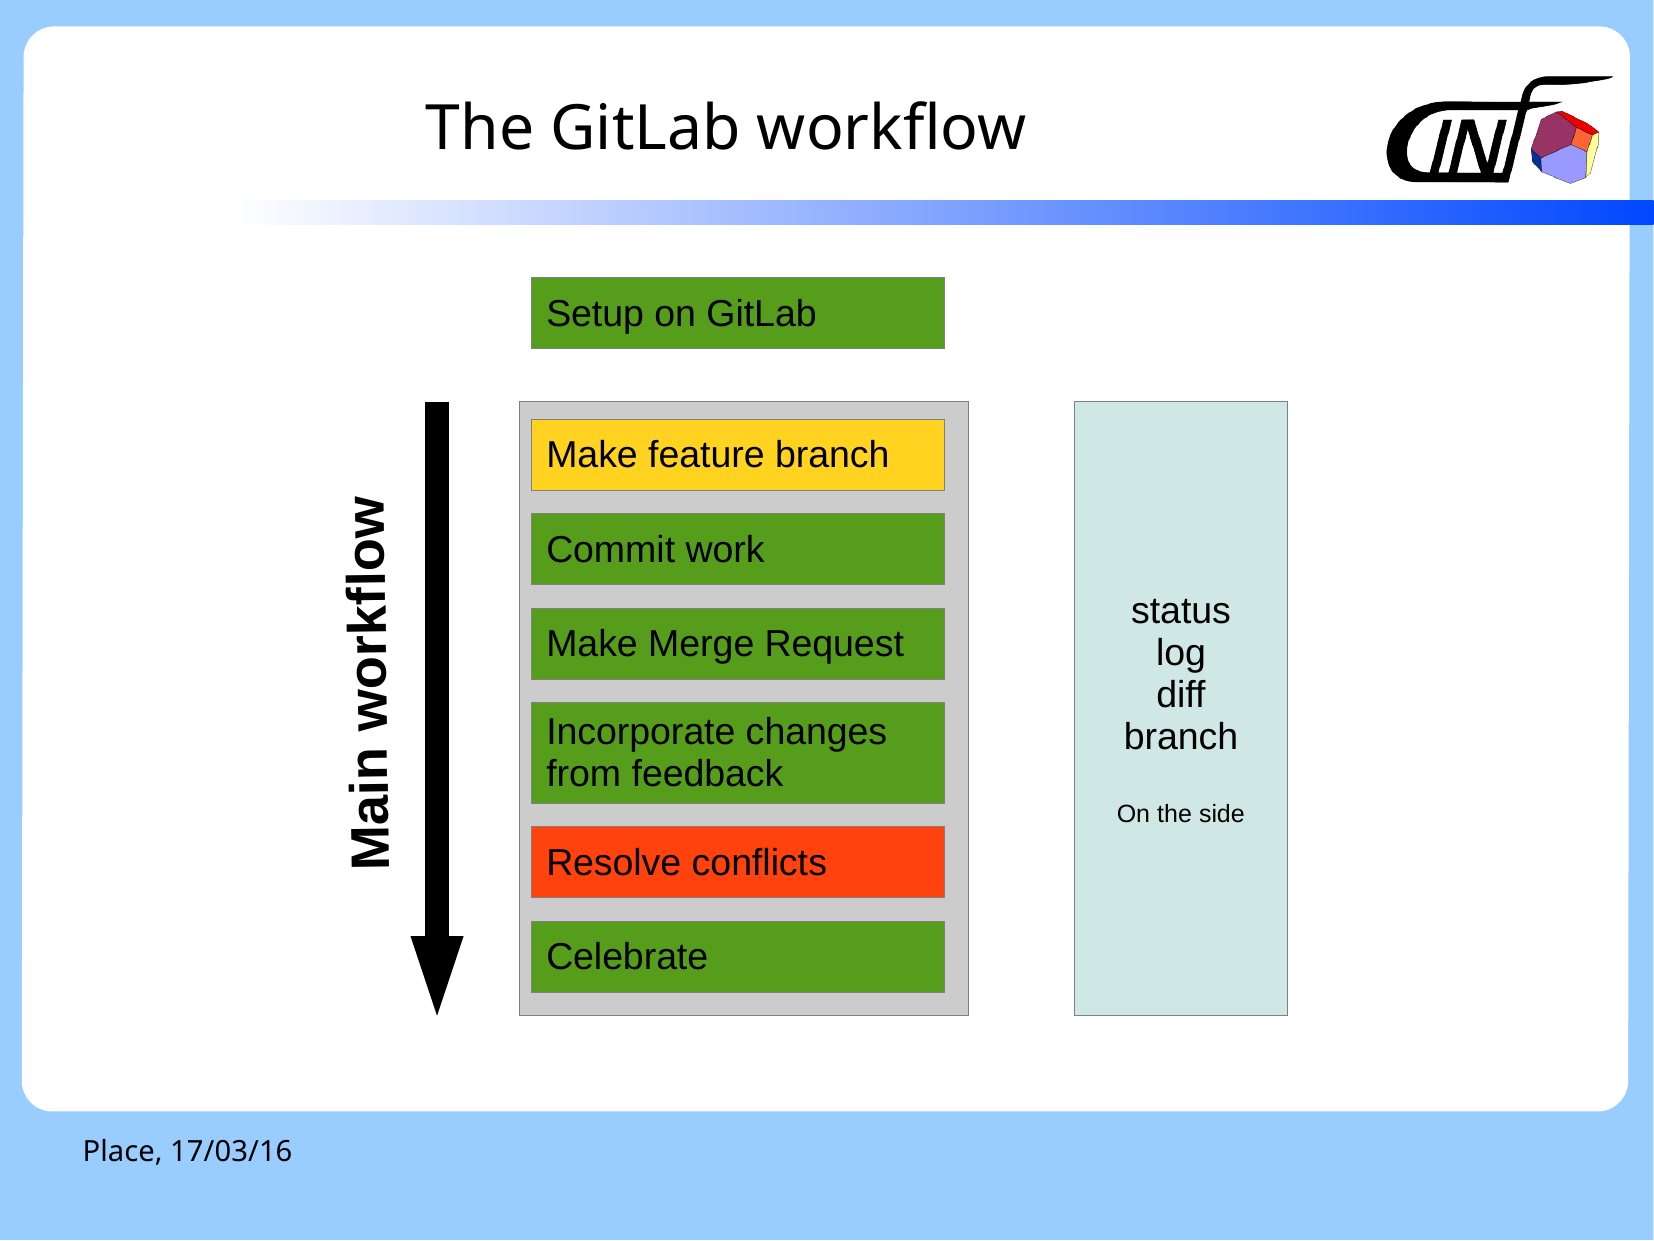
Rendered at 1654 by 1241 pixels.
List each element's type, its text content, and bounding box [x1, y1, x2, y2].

text_box Make Merge Request [531, 608, 945, 680]
text_box Commit work [531, 513, 945, 585]
text_box Make feature branch [531, 419, 945, 491]
text_box Incorporate changes from feedback [531, 702, 945, 804]
text_box Main workflow [327, 481, 409, 886]
picture [1386, 76, 1613, 184]
text_box Setup on GitLab [531, 277, 945, 349]
title The GitLab workflow [82, 49, 1371, 201]
text_box Celebrate [531, 921, 945, 993]
text_box Resolve conflicts [531, 826, 945, 898]
text_box [519, 401, 969, 1016]
text_box status log diff branch On the side [1074, 401, 1288, 1016]
